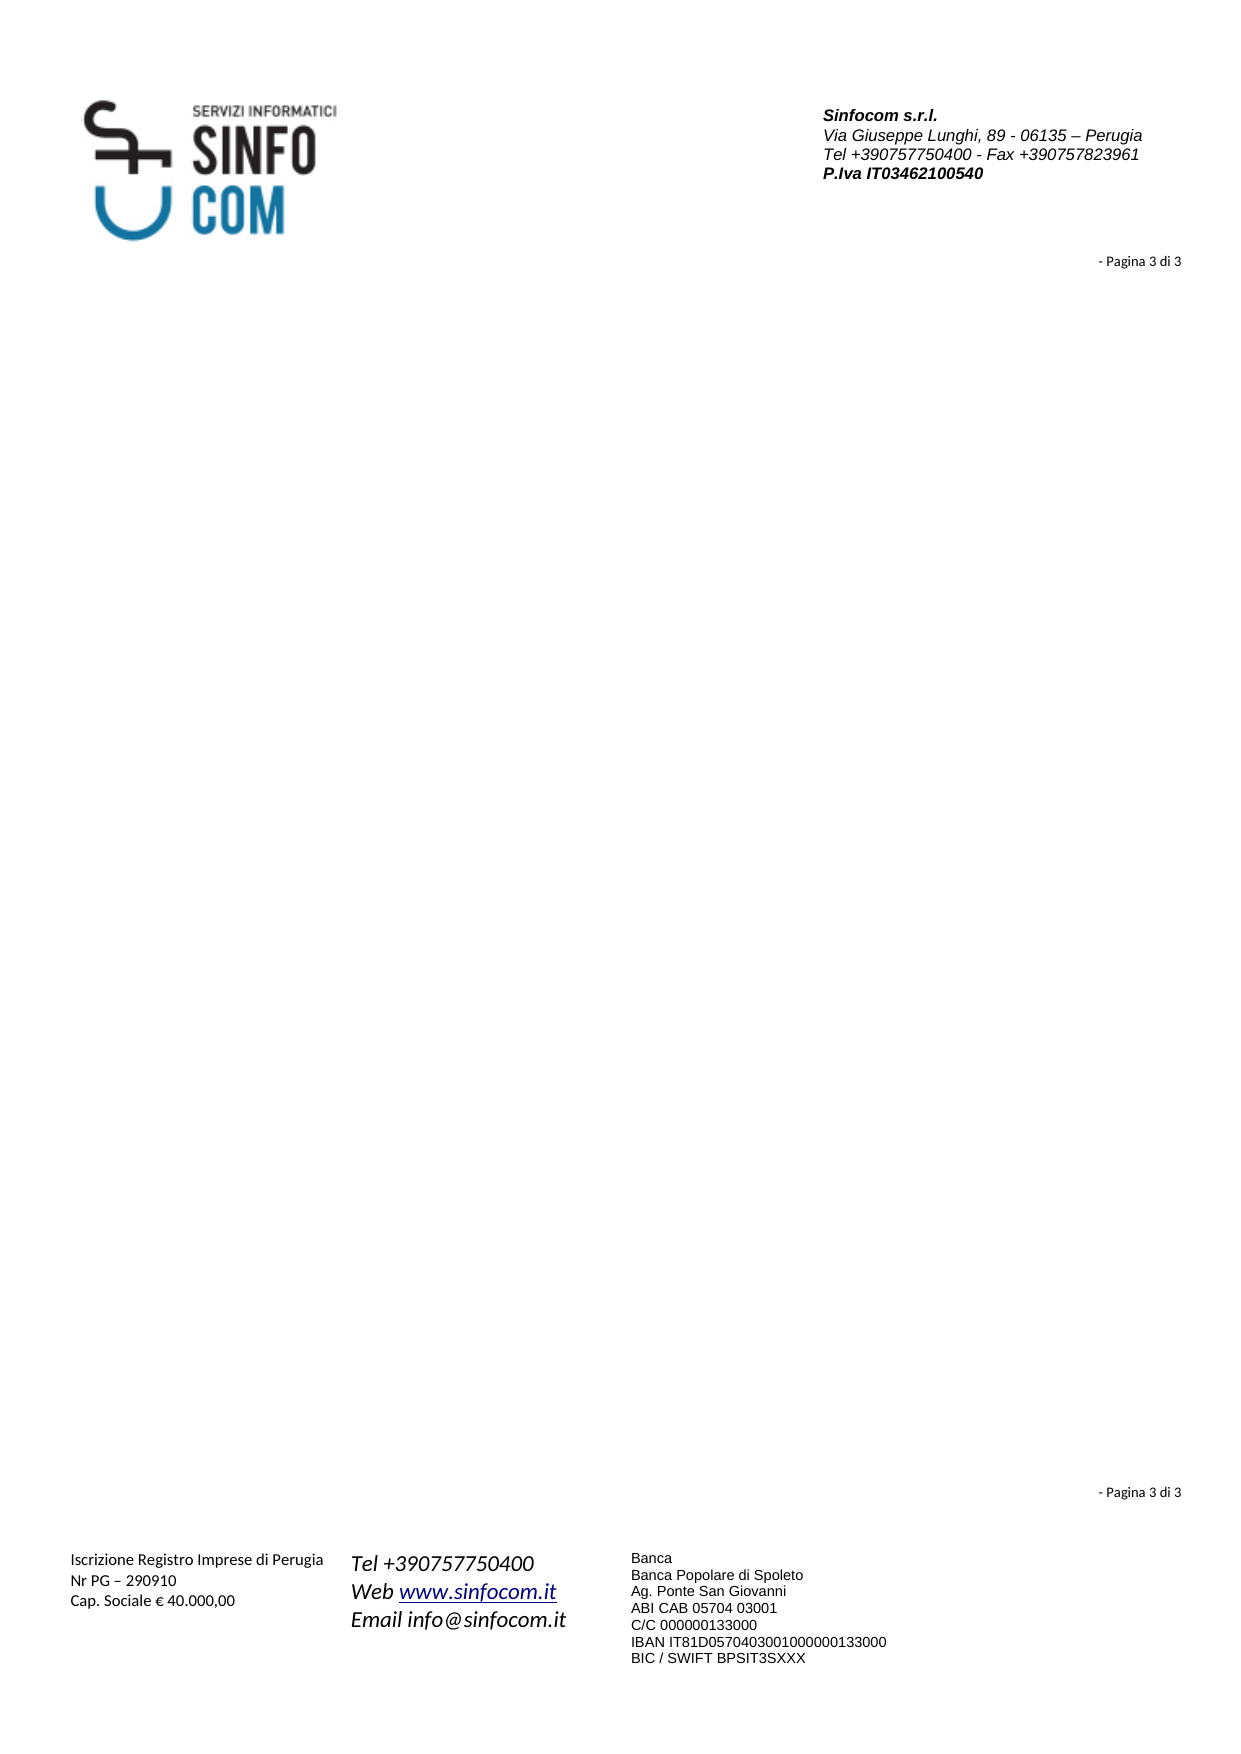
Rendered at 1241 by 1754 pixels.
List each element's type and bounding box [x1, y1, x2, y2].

picture [70, 87, 353, 253]
